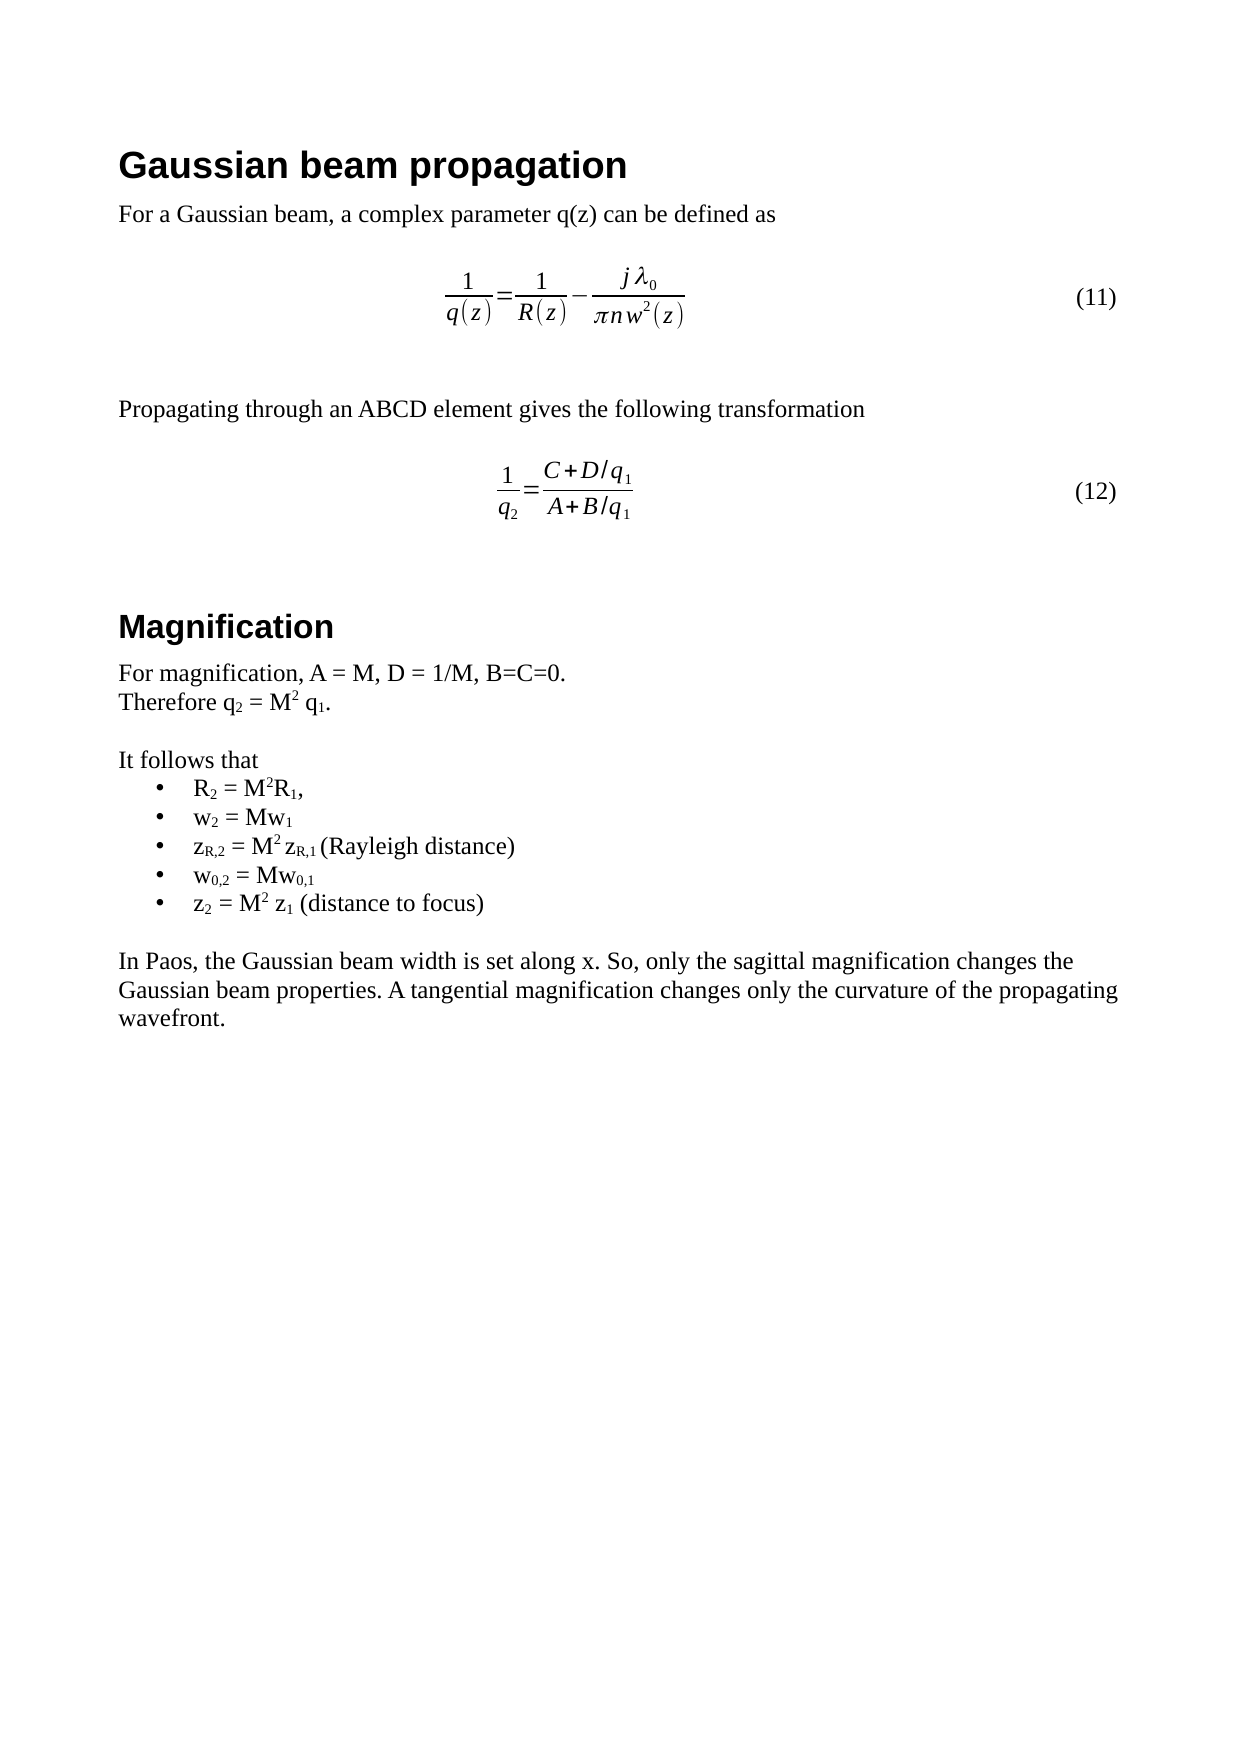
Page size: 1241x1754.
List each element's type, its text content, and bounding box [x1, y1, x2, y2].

list w0,2 = Mw0,1 [156, 860, 1122, 888]
list z2 = M2 z1 (distance to focus) [156, 888, 1122, 917]
text Therefore q2 = M2 q1. [118, 687, 1122, 716]
text For magnification, A = M, D = 1/M, B=C=0. [118, 658, 1122, 687]
list w2 = Mw1 [156, 802, 1122, 831]
list zR,2 = M2 zR,1 (Rayleigh distance) [156, 831, 1122, 860]
subtitle Magnification [118, 607, 1122, 646]
text It follows that [118, 745, 1122, 773]
list R2 = M2R1, [156, 773, 1122, 802]
table_header (12) [1010, 451, 1122, 529]
subtitle Gaussian beam propagation [118, 143, 1122, 187]
table_header [118, 257, 1010, 336]
table_header (11) [1010, 257, 1122, 336]
text Propagating through an ABCD element gives the following transformation [118, 394, 1122, 422]
table_header [118, 451, 1010, 529]
text In Paos, the Gaussian beam width is set along x. So, only the sagittal magnification changes the Gaussian beam properties. A tangential magnification changes only the curvature of the propagating wavefront. [118, 946, 1122, 1032]
text For a Gaussian beam, a complex parameter q(z) can be defined as [118, 199, 1122, 228]
